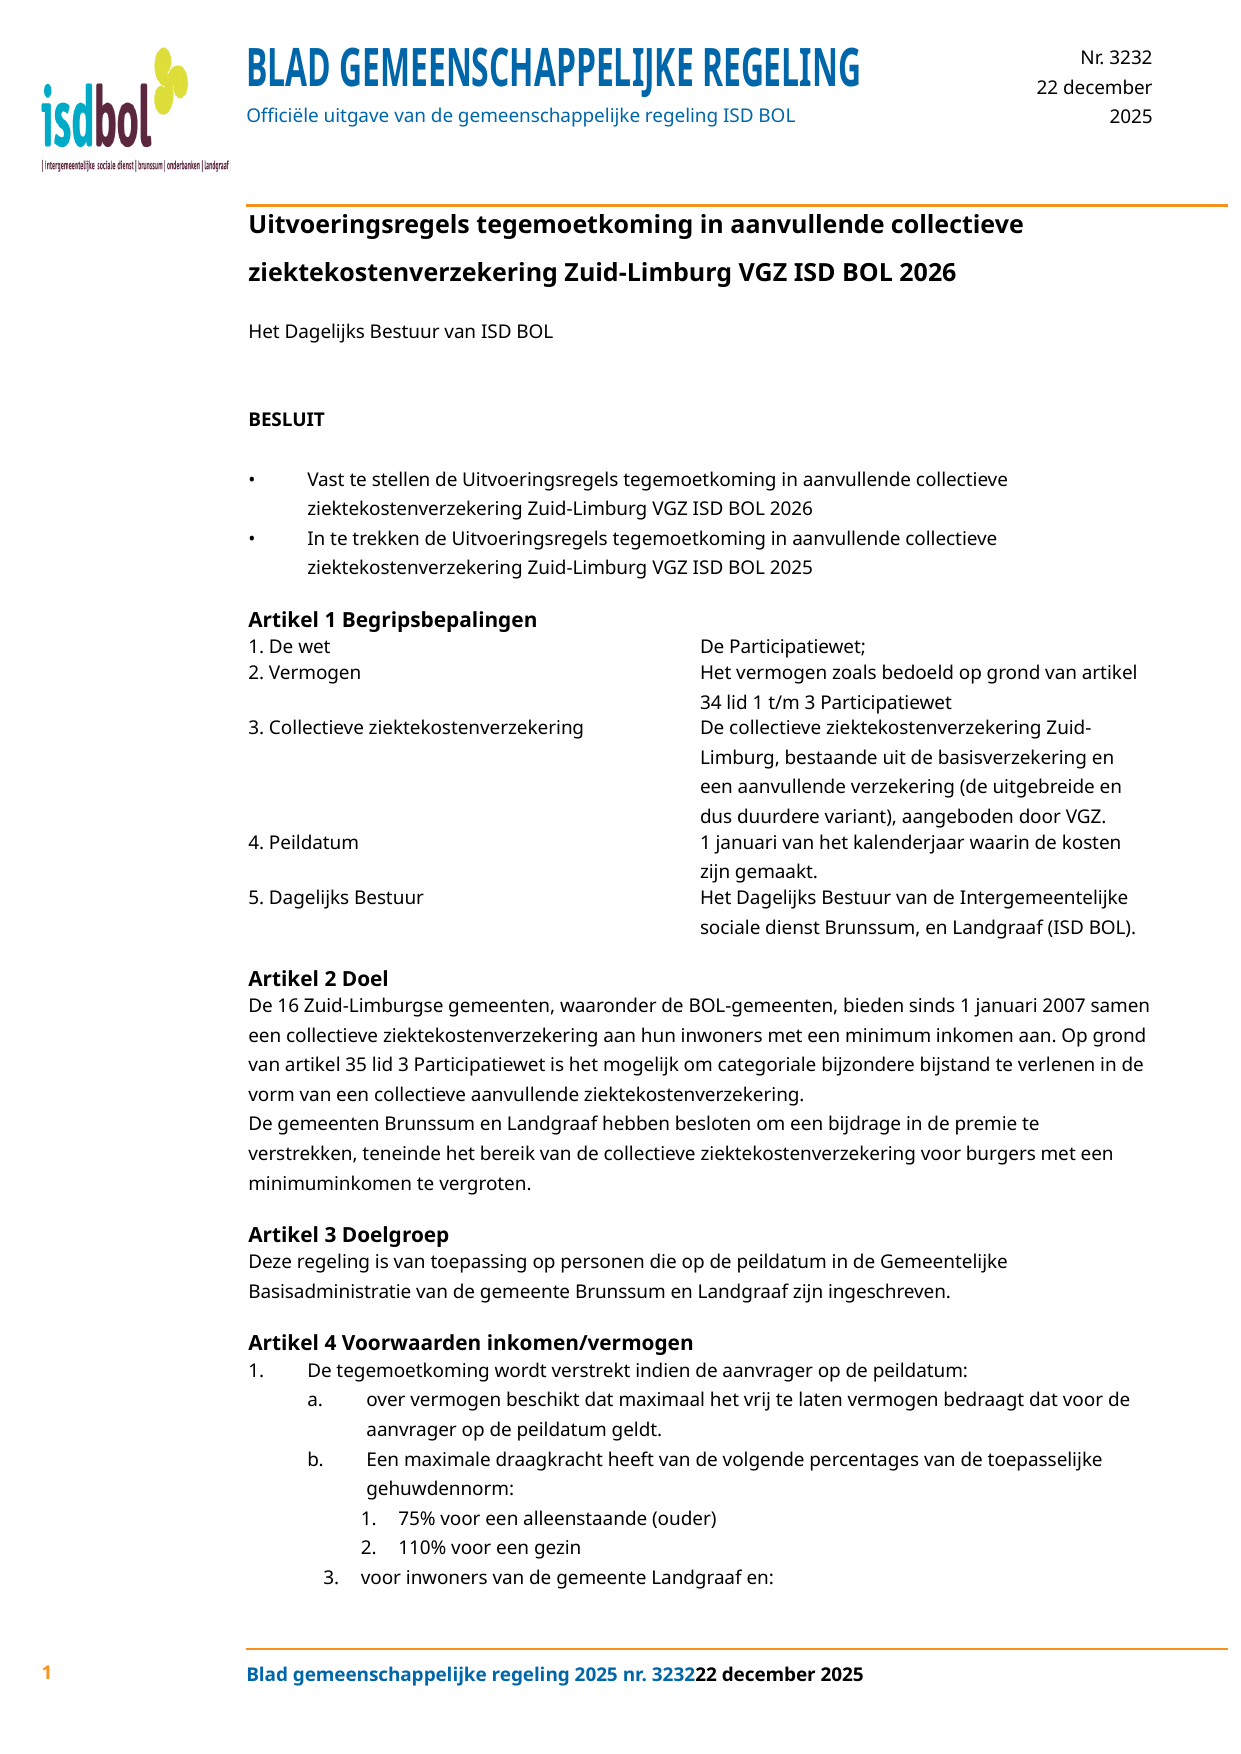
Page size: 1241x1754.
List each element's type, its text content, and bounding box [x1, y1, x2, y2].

text Uitvoeringsregels tegemoetkoming in aanvullende collectieve ziektekostenverzekering Zuid-Limburg VGZ ISD BOL 2026 [248, 207, 1152, 288]
table_header 1. De wet [248, 634, 700, 659]
list over vermogen beschikt dat maximaal het vrij te laten vermogen bedraagt dat voor de aanvrager op de peildatum geldt. [307, 1387, 1152, 1442]
table_cell 3. Collectieve ziektekostenverzekering [248, 715, 700, 829]
list Vast te stellen de Uitvoeringsregels tegemoetkoming in aanvullende collectieve ziektekostenverzekering Zuid-Limburg VGZ ISD BOL 2026 [248, 466, 1152, 521]
table_cell 5. Dagelijks Bestuur [248, 884, 700, 940]
table_cell 4. Peildatum [248, 829, 700, 884]
table_cell Het Dagelijks Bestuur van de Intergemeentelijke sociale dienst Brunssum, en Landgraaf (ISD BOL). [700, 884, 1152, 940]
list In te trekken de Uitvoeringsregels tegemoetkoming in aanvullende collectieve ziektekostenverzekering Zuid-Limburg VGZ ISD BOL 2025 [248, 525, 1152, 580]
table_cell 1 januari van het kalenderjaar waarin de kosten zijn gemaakt. [700, 829, 1152, 884]
list Een maximale draagkracht heeft van de volgende percentages van de toepasselijke gehuwdennorm: [307, 1446, 1152, 1501]
table_cell De collectieve ziektekostenverzekering Zuid-Limburg, bestaande uit de basisverzekering en een aanvullende verzekering (de uitgebreide en dus duurdere variant), aangeboden door VGZ. [700, 715, 1152, 829]
text Het Dagelijks Bestuur van ISD BOL [248, 318, 1152, 344]
text De gemeenten Brunssum en Landgraaf hebben besloten om een bijdrage in de premie te verstrekken, teneinde het bereik van de collectieve ziektekostenverzekering voor burgers met een minimuminkomen te vergroten. [248, 1111, 1152, 1195]
list 75% voor een alleenstaande (ouder) [361, 1505, 1152, 1531]
text Artikel 3 Doelgroep [248, 1220, 1152, 1248]
list voor inwoners van de gemeente Landgraaf en: [323, 1564, 1152, 1590]
text Deze regeling is van toepassing op personen die op de peildatum in de Gemeentelijke Basisadministratie van de gemeente Brunssum en Landgraaf zijn ingeschreven. [248, 1248, 1152, 1304]
text De 16 Zuid-Limburgse gemeenten, waaronder de BOL-gemeenten, bieden sinds 1 januari 2007 samen een collectieve ziektekostenverzekering aan hun inwoners met een minimum inkomen aan. Op grond van artikel 35 lid 3 Participatiewet is het mogelijk om categoriale bijzondere bijstand te verlenen in de vorm van een collectieve aanvullende ziektekostenverzekering. [248, 992, 1152, 1107]
picture [41, 47, 231, 172]
list De tegemoetkoming wordt verstrekt indien de aanvrager op de peildatum: [248, 1357, 1152, 1383]
text Artikel 4 Voorwaarden inkomen/vermogen [248, 1328, 1152, 1357]
text Artikel 1 Begripsbepalingen [248, 605, 1152, 633]
table_header De Participatiewet; [700, 634, 1152, 659]
table_cell Het vermogen zoals bedoeld op grond van artikel 34 lid 1 t/m 3 Participatiewet [700, 659, 1152, 714]
text BESLUIT [248, 407, 1152, 432]
list 110% voor een gezin [361, 1534, 1152, 1560]
text Artikel 2 Doel [248, 964, 1152, 992]
table_cell 2. Vermogen [248, 659, 700, 714]
